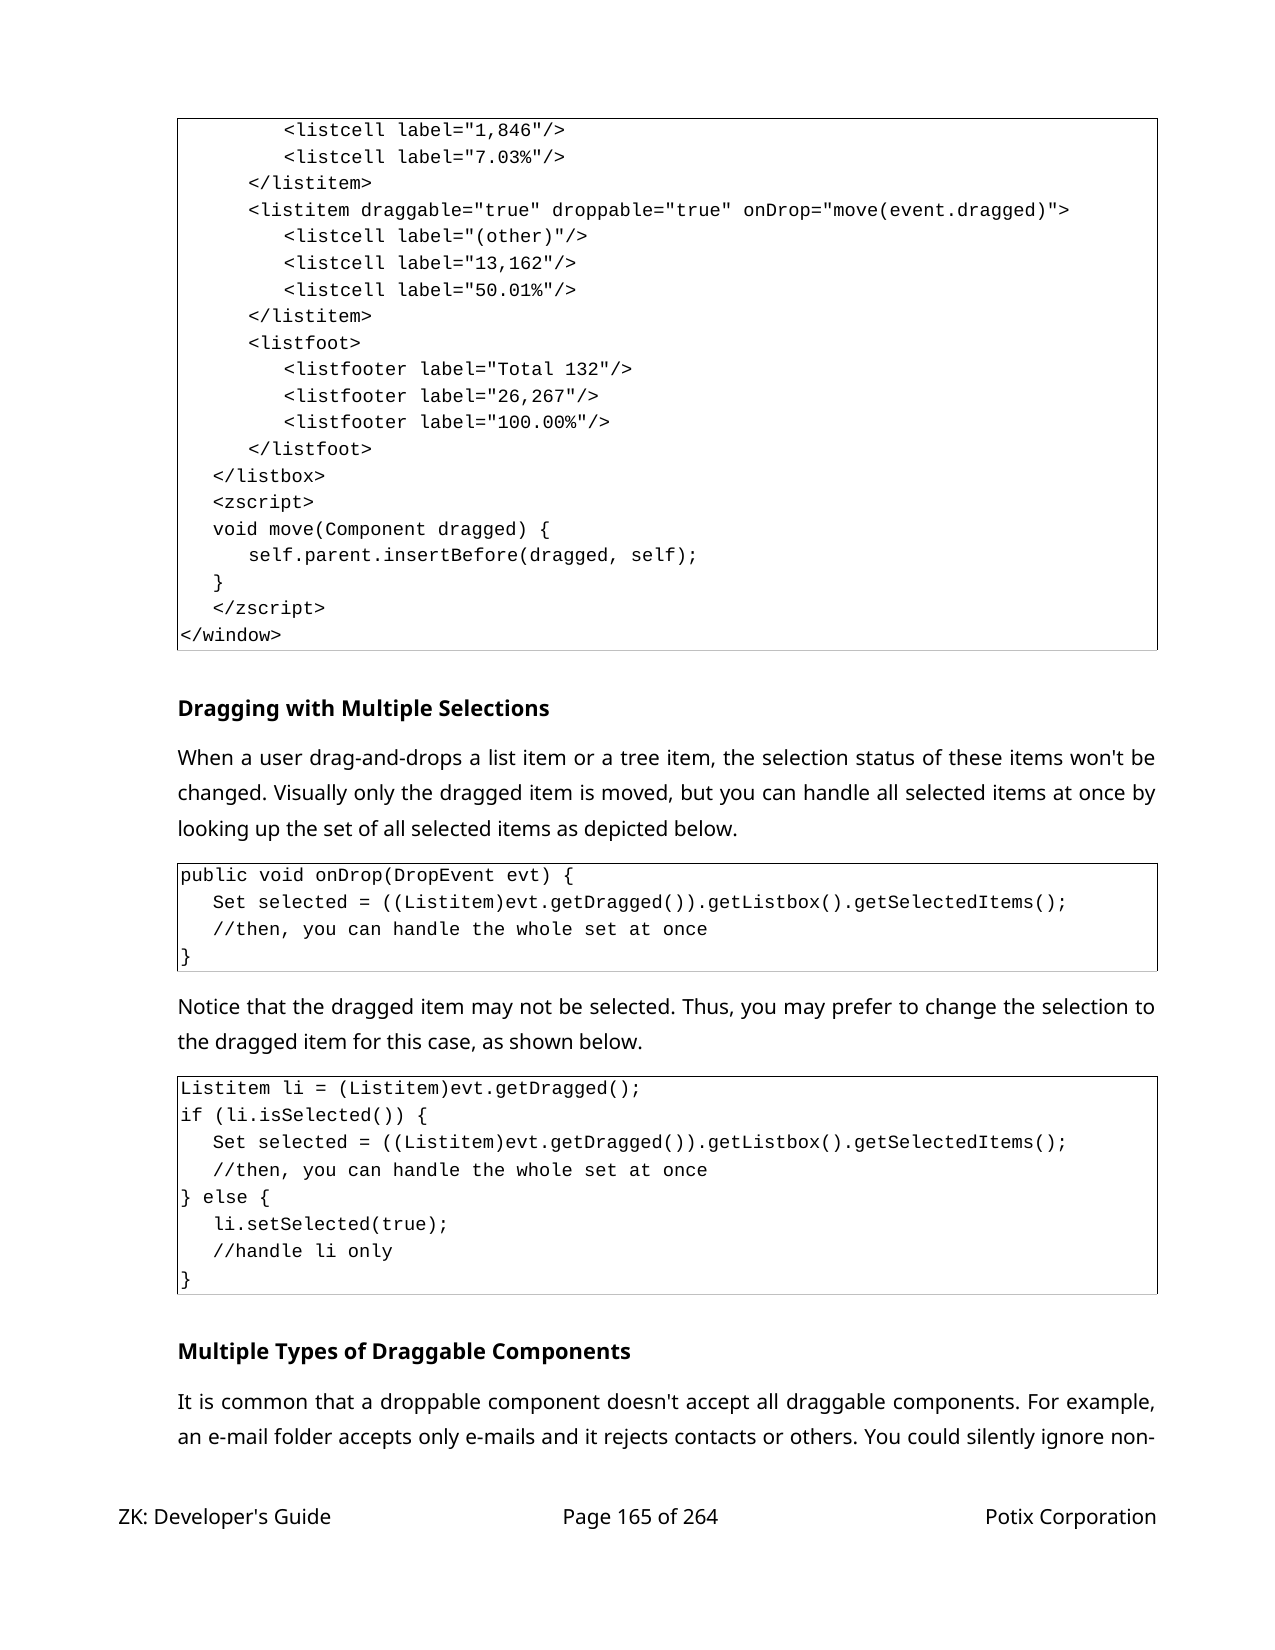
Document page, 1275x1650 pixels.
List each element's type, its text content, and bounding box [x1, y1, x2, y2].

text public void onDrop(DropEvent evt) { [178, 864, 1157, 887]
text Listitem li = (Listitem)evt.getDragged(); [178, 1077, 1157, 1100]
subtitle Multiple Types of Draggable Components [177, 1336, 1157, 1366]
text //then, you can handle the whole set at once [178, 917, 1157, 941]
subtitle Dragging with Multiple Selections [177, 693, 1157, 723]
text } [178, 1266, 1157, 1294]
text if (li.isSelected()) { [178, 1103, 1157, 1127]
text li.setSelected(true); [178, 1212, 1157, 1236]
text <listcell label="1,846"/> <listcell label="7.03%"/> </listitem> <listitem draggable="true" droppable="true" onDrop="move(event.dragged)"> <listcell label="(other)"/> <listcell label="13,162"/> <listcell label="50.01%"/> </listitem> <listfoot> <listfooter label="Total 132"/> <listfooter label="26,267"/> <listfooter label="100.00%"/> </listfoot> </listbox> <zscript> void move(Component dragged) { self.parent.insertBefore(dragged, self); } </zscript> </window> [178, 119, 1157, 650]
text //handle li only [178, 1239, 1157, 1263]
text Set selected = ((Listitem)evt.getDragged()).getListbox().getSelectedItems(); [178, 1130, 1157, 1155]
text When a user drag-and-drops a list item or a tree item, the selection status of these items won't be changed. Visually only the dragged item is moved, but you can handle all selected items at once by looking up the set of all selected items as depicted below. [177, 743, 1157, 842]
text Notice that the dragged item may not be selected. Thus, you may prefer to change the selection to the dragged item for this case, as shown below. [177, 992, 1157, 1055]
text } [178, 944, 1157, 971]
text Set selected = ((Listitem)evt.getDragged()).getListbox().getSelectedItems(); [178, 890, 1157, 914]
text It is common that a droppable component doesn't accept all draggable components. For example, an e-mail folder accepts only e-mails and it rejects contacts or others. You could silently ignore non- [177, 1387, 1157, 1450]
text } else { [178, 1185, 1157, 1209]
text //then, you can handle the whole set at once [178, 1158, 1157, 1182]
